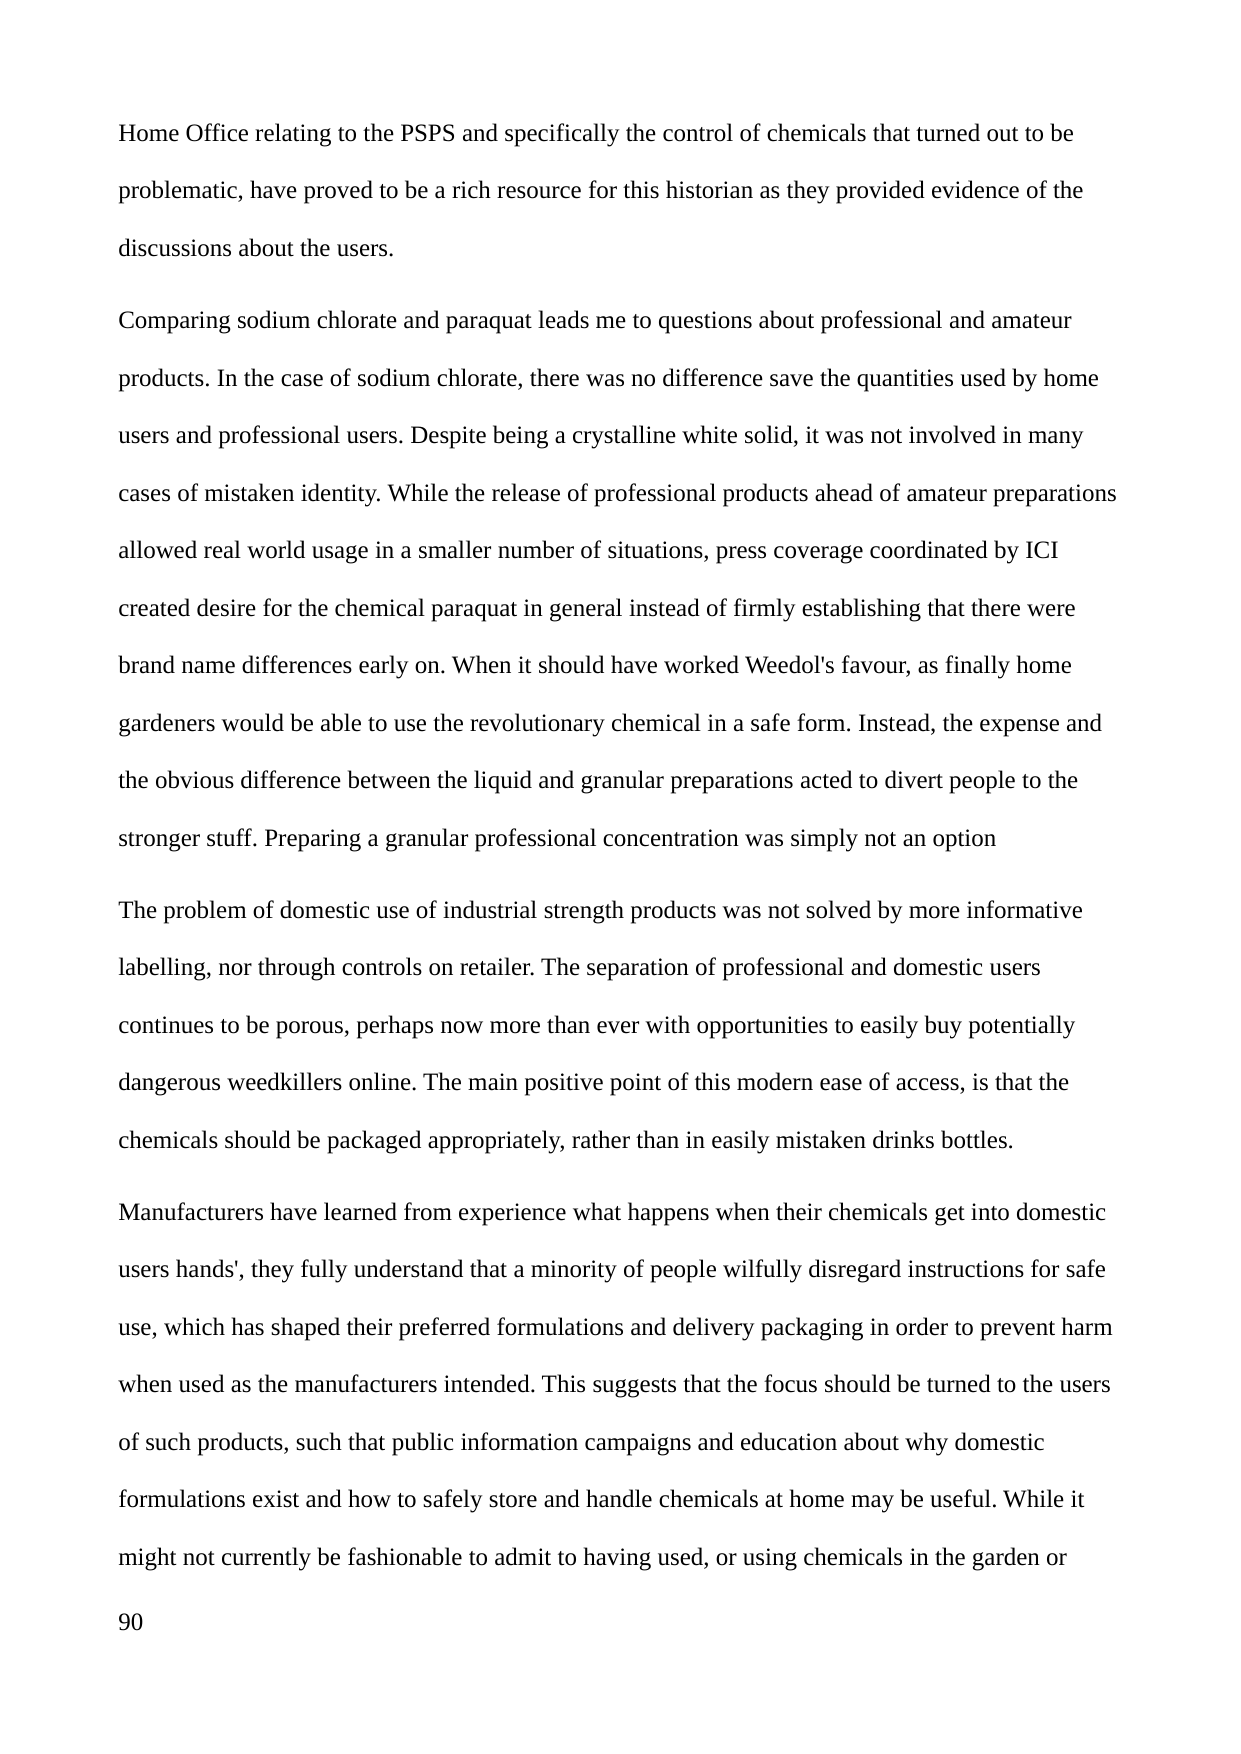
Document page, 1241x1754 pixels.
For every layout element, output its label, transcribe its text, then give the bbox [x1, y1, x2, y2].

text Manufacturers have learned from experience what happens when their chemicals get into domestic users hands', they fully understand that a minority of people wilfully disregard instructions for safe use, which has shaped their preferred formulations and delivery packaging in order to prevent harm when used as the manufacturers intended. This suggests that the focus should be turned to the users of such products, such that public information campaigns and education about why domestic formulations exist and how to safely store and handle chemicals at home may be useful. While it might not currently be fashionable to admit to having used, or using chemicals in the garden or [118, 1197, 1122, 1571]
text Comparing sodium chlorate and paraquat leads me to questions about professional and amateur products. In the case of sodium chlorate, there was no difference save the quantities used by home users and professional users. Despite being a crystalline white solid, it was not involved in many cases of mistaken identity. While the release of professional products ahead of amateur preparations allowed real world usage in a smaller number of situations, press coverage coordinated by ICI created desire for the chemical paraquat in general instead of firmly establishing that there were brand name differences early on. When it should have worked Weedol's favour, as finally home gardeners would be able to use the revolutionary chemical in a safe form. Instead, the expense and the obvious difference between the liquid and granular preparations acted to divert people to the stronger stuff. Preparing a granular professional concentration was simply not an option [118, 305, 1122, 851]
text The problem of domestic use of industrial strength products was not solved by more informative labelling, nor through controls on retailer. The separation of professional and domestic users continues to be porous, perhaps now more than ever with opportunities to easily buy potentially dangerous weedkillers online. The main positive point of this modern ease of access, is that the chemicals should be packaged appropriately, rather than in easily mistaken drinks bottles. [118, 895, 1122, 1153]
text Home Office relating to the PSPS and specifically the control of chemicals that turned out to be problematic, have proved to be a rich resource for this historian as they provided evidence of the discussions about the users. [118, 118, 1122, 262]
